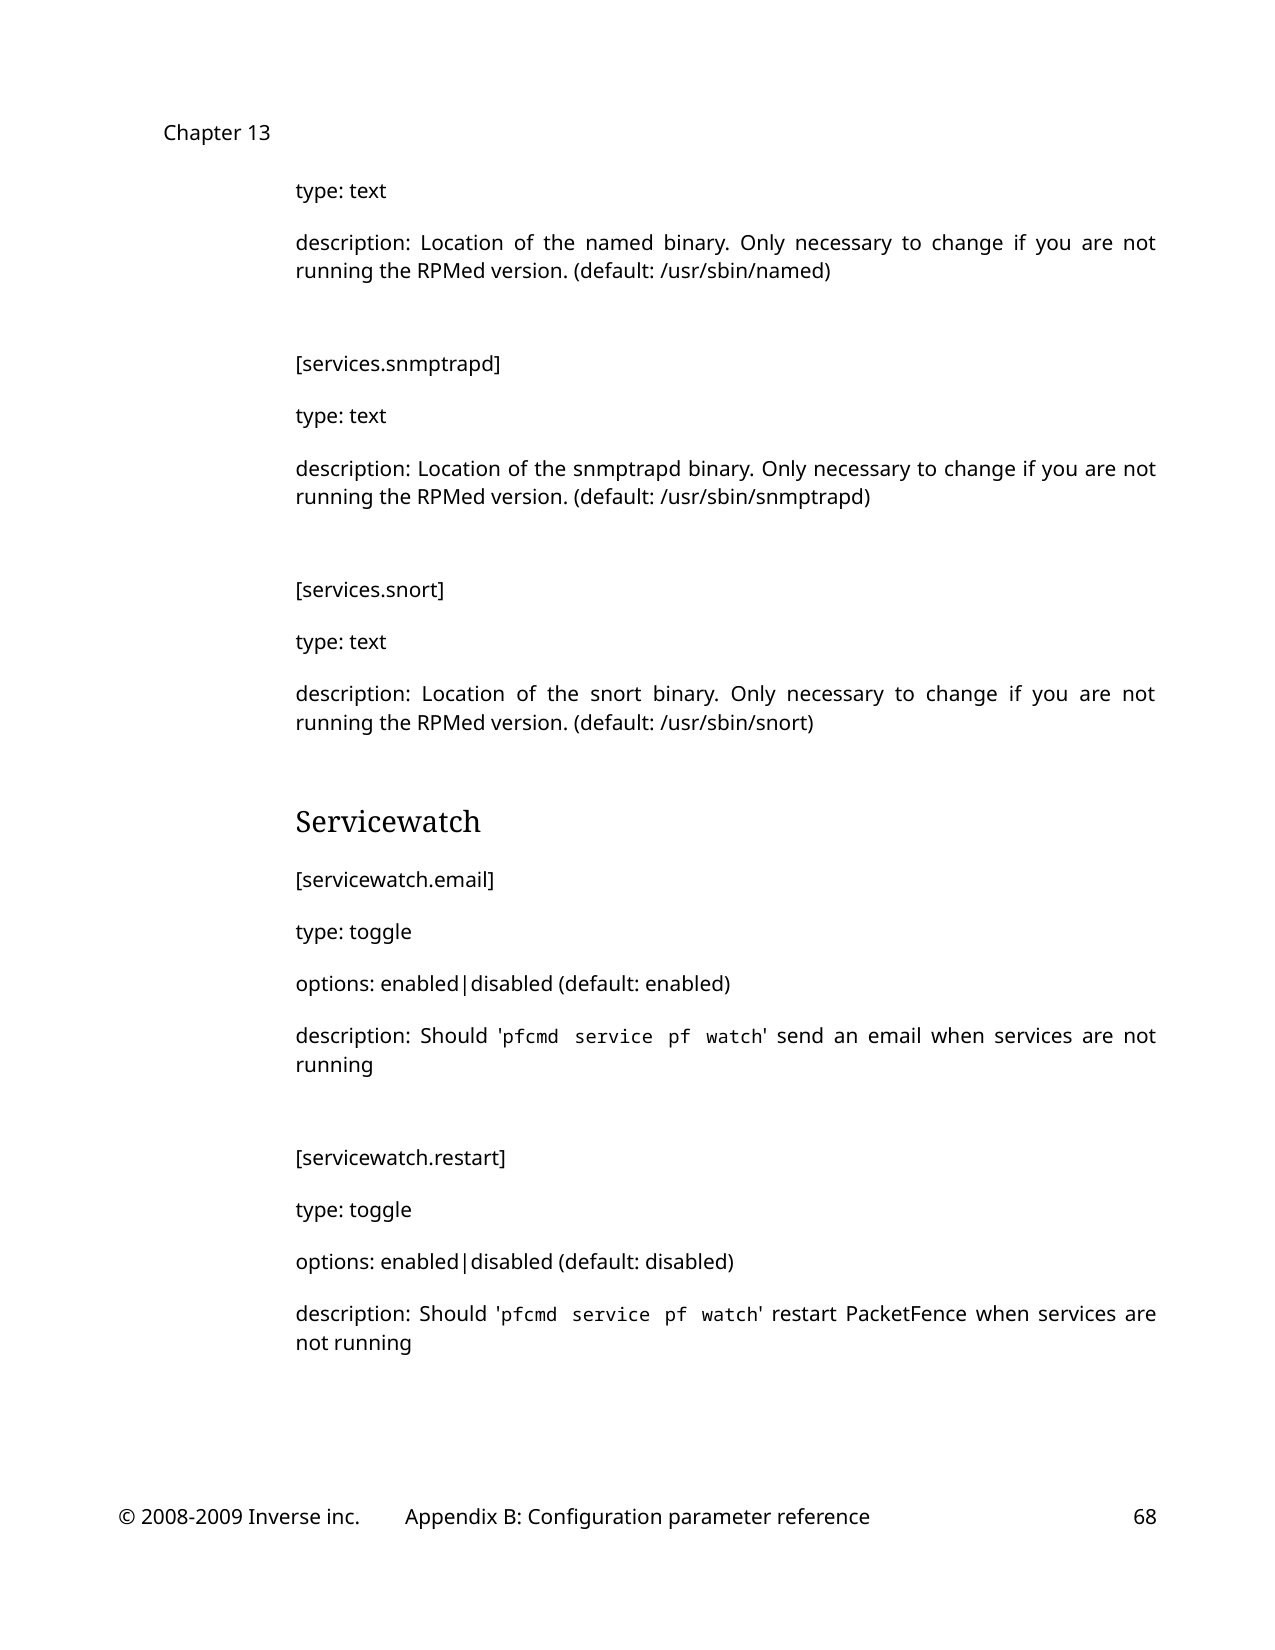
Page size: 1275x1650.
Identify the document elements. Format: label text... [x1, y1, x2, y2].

text [services.snort] [295, 575, 1157, 604]
text description: Location of the snort binary. Only necessary to change if you are not running the RPMed version. (default: /usr/sbin/snort) [295, 679, 1157, 736]
subtitle Servicewatch [295, 801, 1157, 841]
text [servicewatch.email] [295, 865, 1157, 894]
text options: enabled|disabled (default: enabled) [295, 969, 1157, 998]
text type: toggle [295, 917, 1157, 946]
text [services.snmptrapd] [295, 349, 1157, 378]
text type: text [295, 627, 1157, 656]
text description: Location of the snmptrapd binary. Only necessary to change if you are not running the RPMed version. (default: /usr/sbin/snmptrapd) [295, 454, 1157, 511]
text type: text [295, 402, 1157, 430]
text description: Location of the named binary. Only necessary to change if you are not running the RPMed version. (default: /usr/sbin/named) [295, 228, 1157, 285]
text type: toggle [295, 1195, 1157, 1223]
text [servicewatch.restart] [295, 1143, 1157, 1171]
text type: text [295, 176, 1157, 204]
text description: Should 'pfcmd service pf watch' restart PacketFence when services are not running [295, 1299, 1157, 1356]
text options: enabled|disabled (default: disabled) [295, 1247, 1157, 1276]
text description: Should 'pfcmd service pf watch' send an email when services are not running [295, 1022, 1157, 1078]
